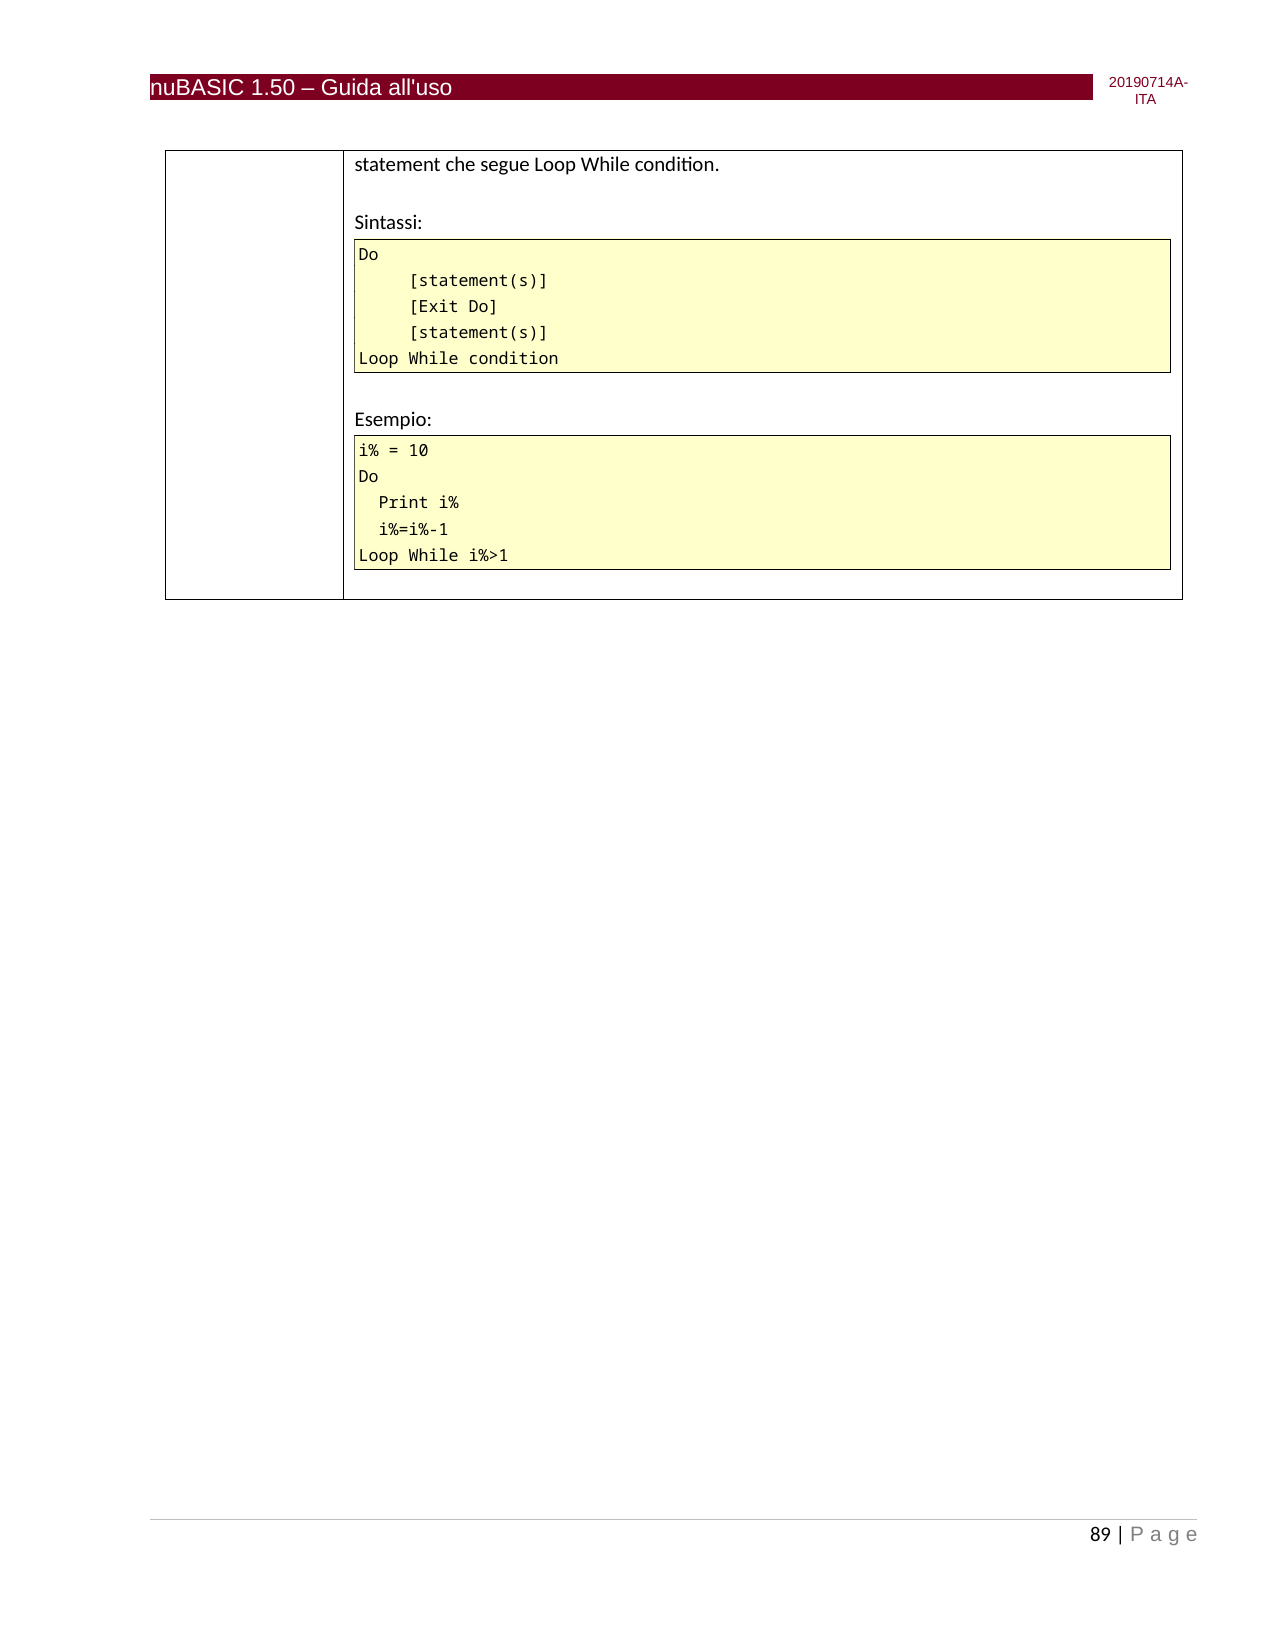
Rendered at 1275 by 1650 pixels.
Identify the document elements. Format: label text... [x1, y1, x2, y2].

table_cell statement che segue Loop While condition. Sintassi: Do [statement(s)] [Exit Do] [statement(s)] Loop While condition Esempio: i% = 10 Do Print i% i%=i%-1 Loop While i%>1 [344, 151, 1182, 598]
table_cell [166, 151, 343, 598]
